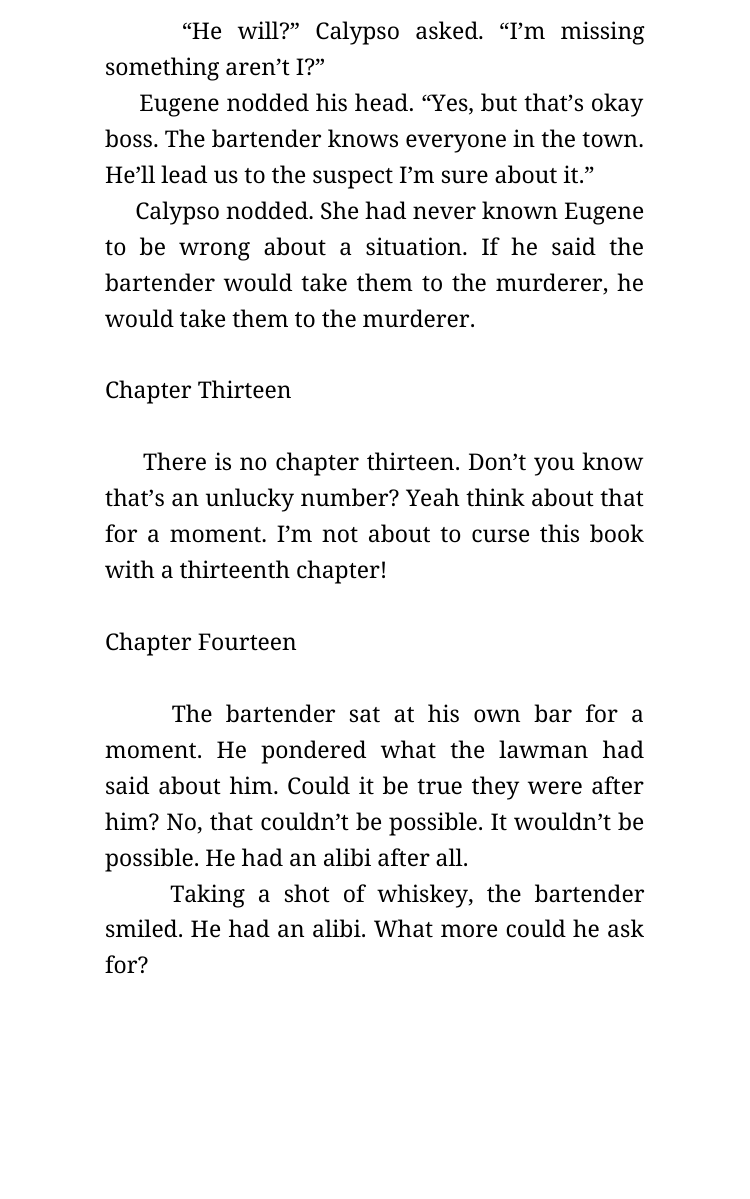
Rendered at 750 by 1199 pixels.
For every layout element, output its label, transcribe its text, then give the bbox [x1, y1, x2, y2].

text Eugene nodded his head. “Yes, but that’s okay boss. The bartender knows everyone in the town. He’ll lead us to the suspect I’m sure about it.” [105, 87, 645, 190]
text “He will?” Calypso asked. “I’m missing something aren’t I?” [105, 15, 645, 82]
text Calypso nodded. She had never known Eugene to be wrong about a situation. If he said the bartender would take them to the murderer, he would take them to the murderer. [105, 195, 645, 334]
text The bartender sat at his own bar for a moment. He pondered what the lawman had said about him. Could it be true they were after him? No, that couldn’t be possible. It wouldn’t be possible. He had an alibi after all. [105, 698, 645, 873]
text Taking a shot of whiskey, the bartender smiled. He had an alibi. What more could he ask for? [105, 877, 645, 981]
text There is no chapter thirteen. Don’t you know that’s an unlucky number? Yeah think about that for a moment. I’m not about to curse this book with a thirteenth chapter! [105, 446, 645, 585]
text Chapter Thirteen [105, 374, 645, 406]
text Chapter Fourteen [105, 626, 645, 657]
